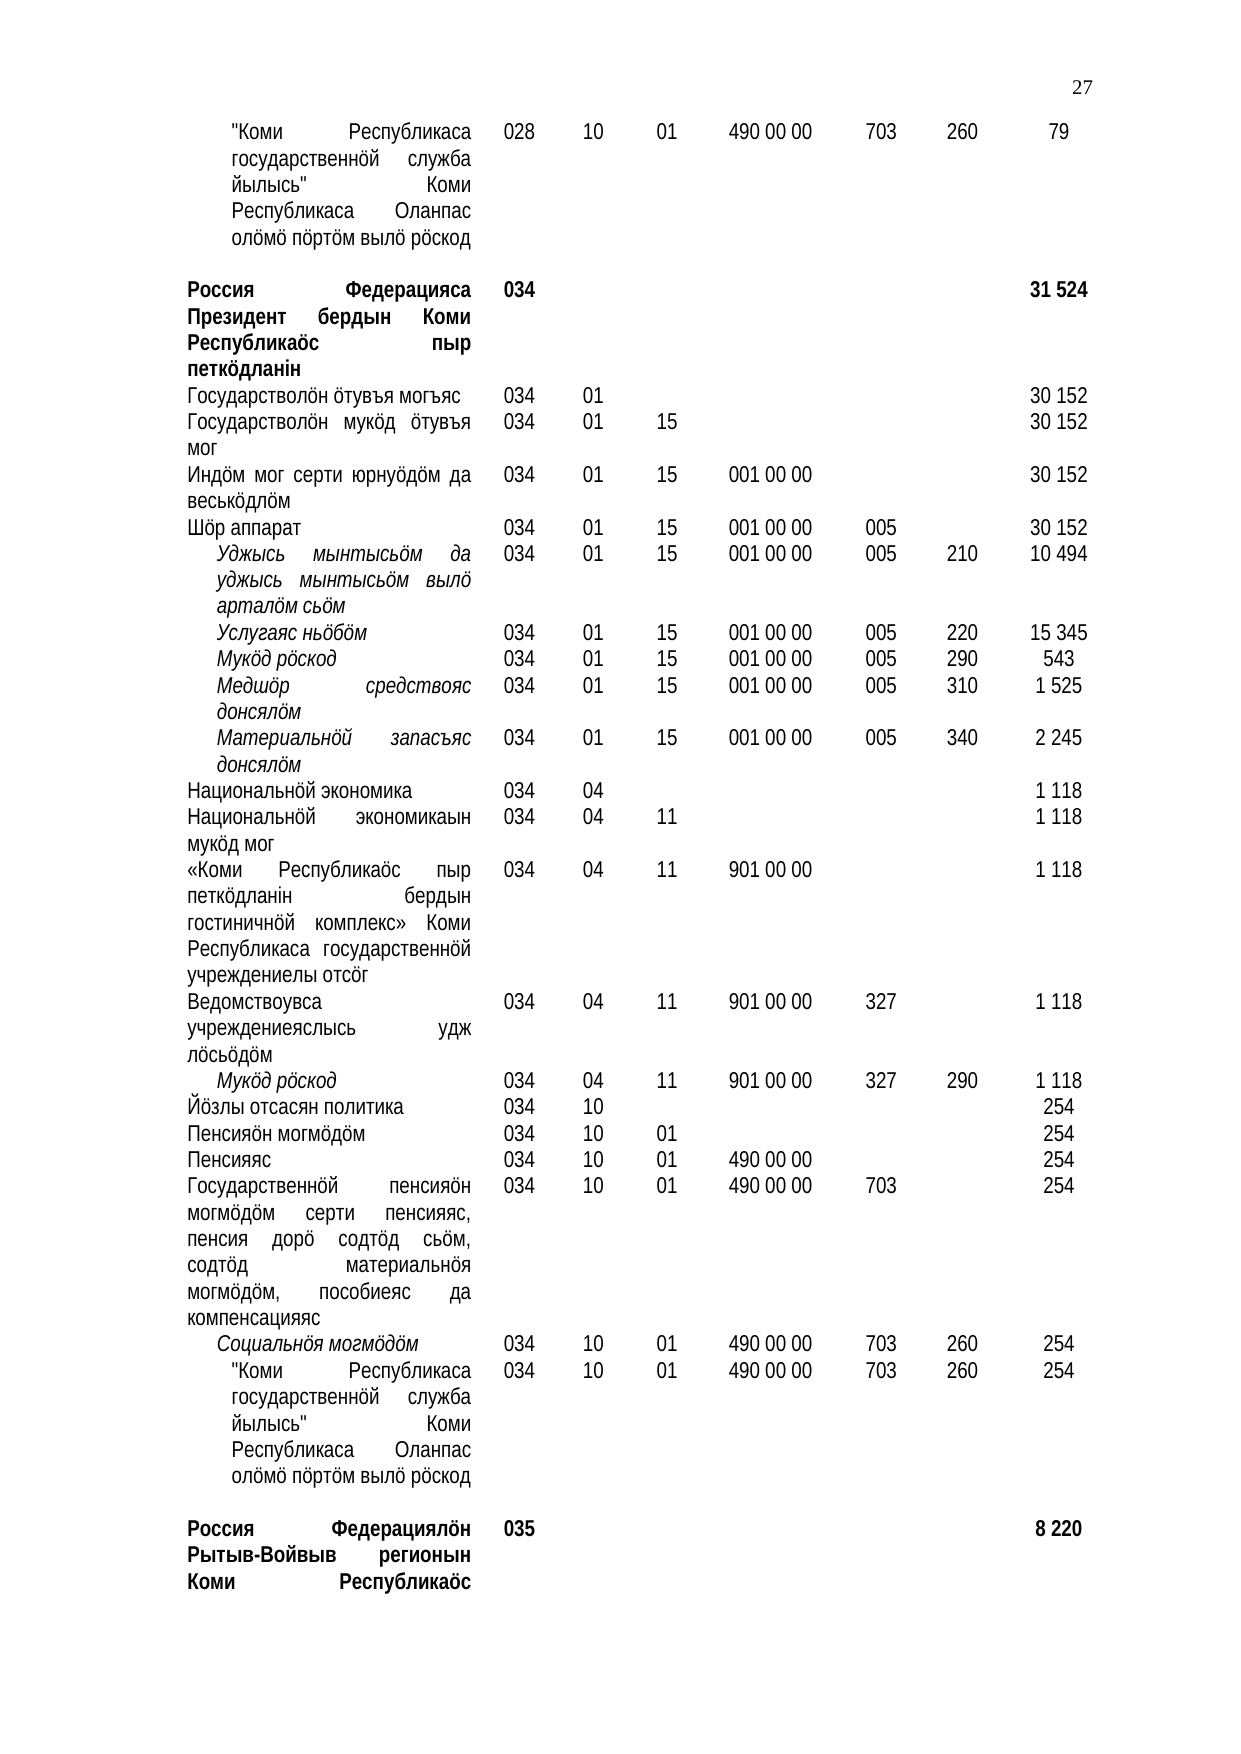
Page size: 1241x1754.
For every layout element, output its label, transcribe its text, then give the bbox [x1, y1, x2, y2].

table_cell [556, 250, 630, 276]
table_cell Россия Федерациялöн Рытыв-Войвыв регионын Коми Республикаöс [176, 1515, 482, 1594]
table_cell [482, 1489, 556, 1515]
table_cell Шöр аппарат [176, 514, 482, 540]
table_cell "Коми Республикаса государственнöй служба йылысь" Коми Республикаса Оланпас олöмö пöртöм вылö рöскод [176, 1357, 482, 1488]
table_cell [837, 1093, 925, 1119]
table_cell [925, 856, 999, 988]
table_cell [630, 1489, 704, 1515]
table_cell 04 [556, 777, 630, 803]
table_cell Уджысь мынтысьöм да уджысь мынтысьöм вылö арталöм сьöм [176, 540, 482, 619]
table_cell 005 [837, 540, 925, 619]
table_cell 01 [556, 408, 630, 461]
table_cell [837, 1120, 925, 1146]
table_cell 254 [999, 1093, 1118, 1119]
table_cell 005 [837, 514, 925, 540]
table_cell Пенсияöн могмöдöм [176, 1120, 482, 1146]
table_cell 034 [482, 1067, 556, 1093]
table_cell 79 [999, 118, 1118, 250]
table_cell 543 [999, 645, 1118, 672]
table_cell [630, 1515, 704, 1594]
table_cell 901 00 00 [704, 1067, 837, 1093]
table_cell [556, 1489, 630, 1515]
table_cell 034 [482, 777, 556, 803]
table_cell 703 [837, 1330, 925, 1357]
table_cell 490 00 00 [704, 118, 837, 250]
table_cell 901 00 00 [704, 856, 837, 988]
table_cell 15 [630, 645, 704, 672]
table_cell 001 00 00 [704, 724, 837, 777]
table_cell "Коми Республикаса государственнöй служба йылысь" Коми Республикаса Оланпас олöмö пöртöм вылö рöскод [176, 118, 482, 250]
table_cell 001 00 00 [704, 514, 837, 540]
table_cell [1118, 1093, 1163, 1119]
table_cell 327 [837, 988, 925, 1067]
table_cell 001 00 00 [704, 461, 837, 513]
table_cell [837, 382, 925, 408]
table_cell 04 [556, 803, 630, 856]
table_cell 034 [482, 856, 556, 988]
table_cell 254 [999, 1146, 1118, 1172]
table_cell 703 [837, 1172, 925, 1330]
table_cell 11 [630, 803, 704, 856]
table_cell Национальнöй экономика [176, 777, 482, 803]
table_cell 01 [630, 1120, 704, 1146]
table_cell [925, 382, 999, 408]
table_cell [704, 408, 837, 461]
table_cell [925, 803, 999, 856]
table_cell 034 [482, 514, 556, 540]
table_cell [704, 777, 837, 803]
table_cell 034 [482, 1172, 556, 1330]
table_cell 034 [482, 1357, 556, 1488]
table_cell [704, 250, 837, 276]
table_cell 260 [925, 118, 999, 250]
table_cell 034 [482, 619, 556, 645]
table_cell 01 [556, 382, 630, 408]
table_cell 260 [925, 1330, 999, 1357]
table_cell 15 [630, 619, 704, 645]
table_cell [1118, 382, 1163, 408]
table_cell [925, 988, 999, 1067]
table_cell 034 [482, 803, 556, 856]
table_cell 01 [556, 724, 630, 777]
table_cell 034 [482, 1330, 556, 1357]
table_cell 703 [837, 118, 925, 250]
table_cell [1118, 856, 1163, 988]
table_cell 11 [630, 856, 704, 988]
table_cell [1118, 514, 1163, 540]
table_cell 034 [482, 540, 556, 619]
table_cell [925, 514, 999, 540]
table_cell [925, 408, 999, 461]
table_cell 005 [837, 672, 925, 724]
table_cell 15 [630, 461, 704, 513]
table_cell [1118, 1120, 1163, 1146]
table_cell 10 [556, 1330, 630, 1357]
table_cell [1118, 1330, 1163, 1357]
table_cell 10 [556, 1146, 630, 1172]
table_cell [1118, 777, 1163, 803]
table_cell 901 00 00 [704, 988, 837, 1067]
table_cell 01 [556, 672, 630, 724]
table_cell Пенсияяс [176, 1146, 482, 1172]
table_cell 01 [556, 540, 630, 619]
table_cell [925, 1515, 999, 1594]
table_cell 327 [837, 1067, 925, 1093]
table_cell 005 [837, 645, 925, 672]
table_cell [1118, 803, 1163, 856]
table_cell [925, 276, 999, 382]
table_cell [1118, 1067, 1163, 1093]
table_cell 340 [925, 724, 999, 777]
table_cell Материальнöй запасъяс донсялöм [176, 724, 482, 777]
table_cell 1 118 [999, 856, 1118, 988]
table_cell 001 00 00 [704, 619, 837, 645]
table_cell [630, 382, 704, 408]
table_cell Ведомствоувса учреждениеяслысь удж лöсьöдöм [176, 988, 482, 1067]
table_cell 1 118 [999, 803, 1118, 856]
table_cell [704, 803, 837, 856]
table_cell [1118, 1357, 1163, 1488]
table_cell Социальнöя могмöдöм [176, 1330, 482, 1357]
table_cell [837, 856, 925, 988]
table_cell Мукöд рöскод [176, 645, 482, 672]
table_cell 001 00 00 [704, 645, 837, 672]
table_cell 490 00 00 [704, 1330, 837, 1357]
table_cell 703 [837, 1357, 925, 1488]
table_cell [704, 382, 837, 408]
table_cell [925, 777, 999, 803]
table_cell 490 00 00 [704, 1172, 837, 1330]
table_cell 10 [556, 1120, 630, 1146]
table_cell 001 00 00 [704, 672, 837, 724]
table_cell 15 [630, 408, 704, 461]
table_cell 01 [556, 461, 630, 513]
table_cell [176, 1489, 482, 1515]
table_cell [1118, 540, 1163, 619]
table_cell 04 [556, 1067, 630, 1093]
table_cell 290 [925, 1067, 999, 1093]
table_cell 034 [482, 672, 556, 724]
table_cell 10 [556, 118, 630, 250]
table_cell 2 245 [999, 724, 1118, 777]
table_cell 30 152 [999, 382, 1118, 408]
table_cell Государственнöй пенсияöн могмöдöм серти пенсияяс, пенсия дорö содтöд сьöм, содтöд материальнöя могмöдöм, пособиеяс да компенсацияяс [176, 1172, 482, 1330]
table_cell [999, 250, 1118, 276]
table_cell [837, 1489, 925, 1515]
table_cell [176, 250, 482, 276]
table_cell 11 [630, 988, 704, 1067]
table_cell [1118, 1489, 1163, 1515]
table_cell 01 [630, 1357, 704, 1488]
table_cell [1118, 461, 1163, 513]
table_cell 034 [482, 645, 556, 672]
table_cell 005 [837, 724, 925, 777]
table_cell «Коми Республикаöс пыр петкöдланiн бердын гостиничнöй комплекс» Коми Республикаса государственнöй учреждениелы отсöг [176, 856, 482, 988]
table_cell 005 [837, 619, 925, 645]
table_cell [1118, 276, 1163, 382]
table_cell 15 [630, 724, 704, 777]
table_cell 034 [482, 1146, 556, 1172]
table_cell [556, 1515, 630, 1594]
table_cell Национальнöй экономикаын мукöд мог [176, 803, 482, 856]
table_cell [556, 276, 630, 382]
table_cell Мукöд рöскод [176, 1067, 482, 1093]
table_cell 1 525 [999, 672, 1118, 724]
table_cell [704, 1120, 837, 1146]
table_cell 04 [556, 988, 630, 1067]
table_cell [837, 461, 925, 513]
table_cell [1118, 619, 1163, 645]
table_cell [837, 408, 925, 461]
table_cell 31 524 [999, 276, 1118, 382]
table_cell 034 [482, 408, 556, 461]
table_cell [925, 1120, 999, 1146]
table_cell [925, 1172, 999, 1330]
table_cell 04 [556, 856, 630, 988]
table_cell Индöм мог серти юрнуöдöм да веськöдлöм [176, 461, 482, 513]
table_cell 254 [999, 1330, 1118, 1357]
table_cell 30 152 [999, 514, 1118, 540]
table_cell 034 [482, 724, 556, 777]
table_cell 490 00 00 [704, 1357, 837, 1488]
table_cell [1118, 988, 1163, 1067]
table_cell [925, 1093, 999, 1119]
table_cell 30 152 [999, 408, 1118, 461]
table_cell 028 [482, 118, 556, 250]
table_cell 15 [630, 540, 704, 619]
table_cell [925, 1146, 999, 1172]
table_cell 01 [556, 645, 630, 672]
table_cell 290 [925, 645, 999, 672]
table_cell 01 [556, 514, 630, 540]
table_cell 15 [630, 514, 704, 540]
table_cell 30 152 [999, 461, 1118, 513]
table_cell [630, 276, 704, 382]
table_cell 01 [556, 619, 630, 645]
table_cell [1118, 645, 1163, 672]
table_cell [482, 250, 556, 276]
table_cell 254 [999, 1120, 1118, 1146]
table_cell Медшöр средствояс донсялöм [176, 672, 482, 724]
table_cell [999, 1489, 1118, 1515]
table_cell 1 118 [999, 988, 1118, 1067]
table_cell 10 [556, 1172, 630, 1330]
table_cell [1118, 1515, 1163, 1594]
table_cell 034 [482, 276, 556, 382]
table_cell [704, 1489, 837, 1515]
table_cell Россия Федерацияса Президент бердын Коми Республикаöс пыр петкöдланiн [176, 276, 482, 382]
table_cell Йöзлы отсасян политика [176, 1093, 482, 1119]
table_cell 10 [556, 1357, 630, 1488]
table_cell [925, 461, 999, 513]
table_cell 10 [556, 1093, 630, 1119]
table_cell 15 345 [999, 619, 1118, 645]
table_cell 310 [925, 672, 999, 724]
table_cell 01 [630, 1146, 704, 1172]
table_cell 001 00 00 [704, 540, 837, 619]
table_cell 034 [482, 461, 556, 513]
table_cell [837, 276, 925, 382]
table_cell [837, 250, 925, 276]
table_cell 034 [482, 382, 556, 408]
table_cell 01 [630, 1172, 704, 1330]
table_cell 210 [925, 540, 999, 619]
table_cell 1 118 [999, 777, 1118, 803]
table_cell 254 [999, 1357, 1118, 1488]
table_cell 034 [482, 988, 556, 1067]
table_cell [837, 777, 925, 803]
table_cell [704, 1093, 837, 1119]
table_cell 15 [630, 672, 704, 724]
table_cell [837, 1146, 925, 1172]
table_cell [1118, 1146, 1163, 1172]
table_cell [1118, 672, 1163, 724]
table_cell [837, 1515, 925, 1594]
table_cell Государстволöн мукöд öтувъя мог [176, 408, 482, 461]
table_cell [1118, 724, 1163, 777]
table_cell [1118, 118, 1163, 250]
table_cell [1118, 250, 1163, 276]
table_cell [704, 276, 837, 382]
table_cell 035 [482, 1515, 556, 1594]
table_cell 490 00 00 [704, 1146, 837, 1172]
table_cell Государстволöн öтувъя могъяс [176, 382, 482, 408]
table_cell 034 [482, 1093, 556, 1119]
table_cell [837, 803, 925, 856]
table_cell 260 [925, 1357, 999, 1488]
table_cell [630, 250, 704, 276]
table_cell [630, 777, 704, 803]
table_cell 034 [482, 1120, 556, 1146]
table_cell 01 [630, 1330, 704, 1357]
table_cell 1 118 [999, 1067, 1118, 1093]
table_cell 220 [925, 619, 999, 645]
table_cell [925, 250, 999, 276]
table_cell Услугаяс ньöбöм [176, 619, 482, 645]
table_cell 8 220 [999, 1515, 1118, 1594]
table_cell [1118, 1172, 1163, 1330]
table_cell 10 494 [999, 540, 1118, 619]
table_cell 01 [630, 118, 704, 250]
table_cell 254 [999, 1172, 1118, 1330]
table_cell 11 [630, 1067, 704, 1093]
table_cell [704, 1515, 837, 1594]
table_cell [1118, 408, 1163, 461]
table_cell [630, 1093, 704, 1119]
table_cell [925, 1489, 999, 1515]
